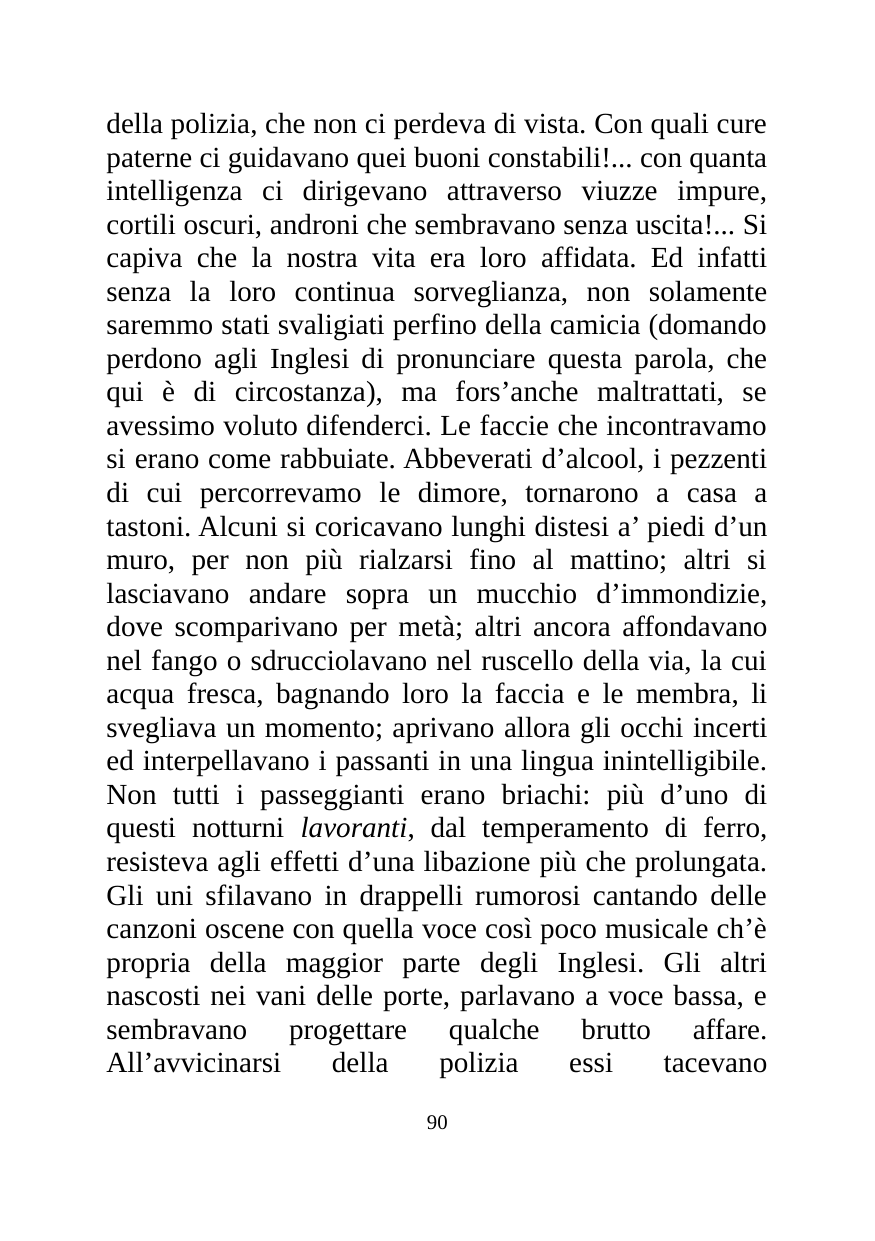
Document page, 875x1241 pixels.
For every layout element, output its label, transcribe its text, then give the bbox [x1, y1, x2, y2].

text della polizia, che non ci perdeva di vista. Con quali cure paterne ci guidavano quei buoni constabili!... con quanta intelligenza ci dirigevano attraverso viuzze impure, cortili oscuri, androni che sembravano senza uscita!... Si capiva che la nostra vita era loro affidata. Ed infatti senza la loro continua sorveglianza, non solamente saremmo stati svaligiati perfino della camicia (domando perdono agli Inglesi di pronunciare questa parola, che qui è di circostanza), ma fors’anche maltrattati, se avessimo voluto difenderci. Le faccie che incontravamo si erano come rabbuiate. Abbeverati d’alcool, i pezzenti di cui percorrevamo le dimore, tornarono a casa a tastoni. Alcuni si coricavano lunghi distesi a’ piedi d’un muro, per non più rialzarsi fino al mattino; altri si lasciavano andare sopra un mucchio d’immondizie, dove scomparivano per metà; altri ancora affondavano nel fango o sdrucciolavano nel ruscello della via, la cui acqua fresca, bagnando loro la faccia e le membra, li svegliava un momento; aprivano allora gli occhi incerti ed interpellavano i passanti in una lingua inintelligibile. Non tutti i passeggianti erano briachi: più d’uno di questi notturni lavoranti, dal temperamento di ferro, resisteva agli effetti d’una libazione più che prolungata. Gli uni sfilavano in drappelli rumorosi cantando delle canzoni oscene con quella voce così poco musicale ch’è propria della maggior parte degli Inglesi. Gli altri nascosti nei vani delle porte, parlavano a voce bassa, e sembravano progettare qualche brutto affare. All’avvicinarsi della polizia essi tacevano [106, 106, 768, 1079]
